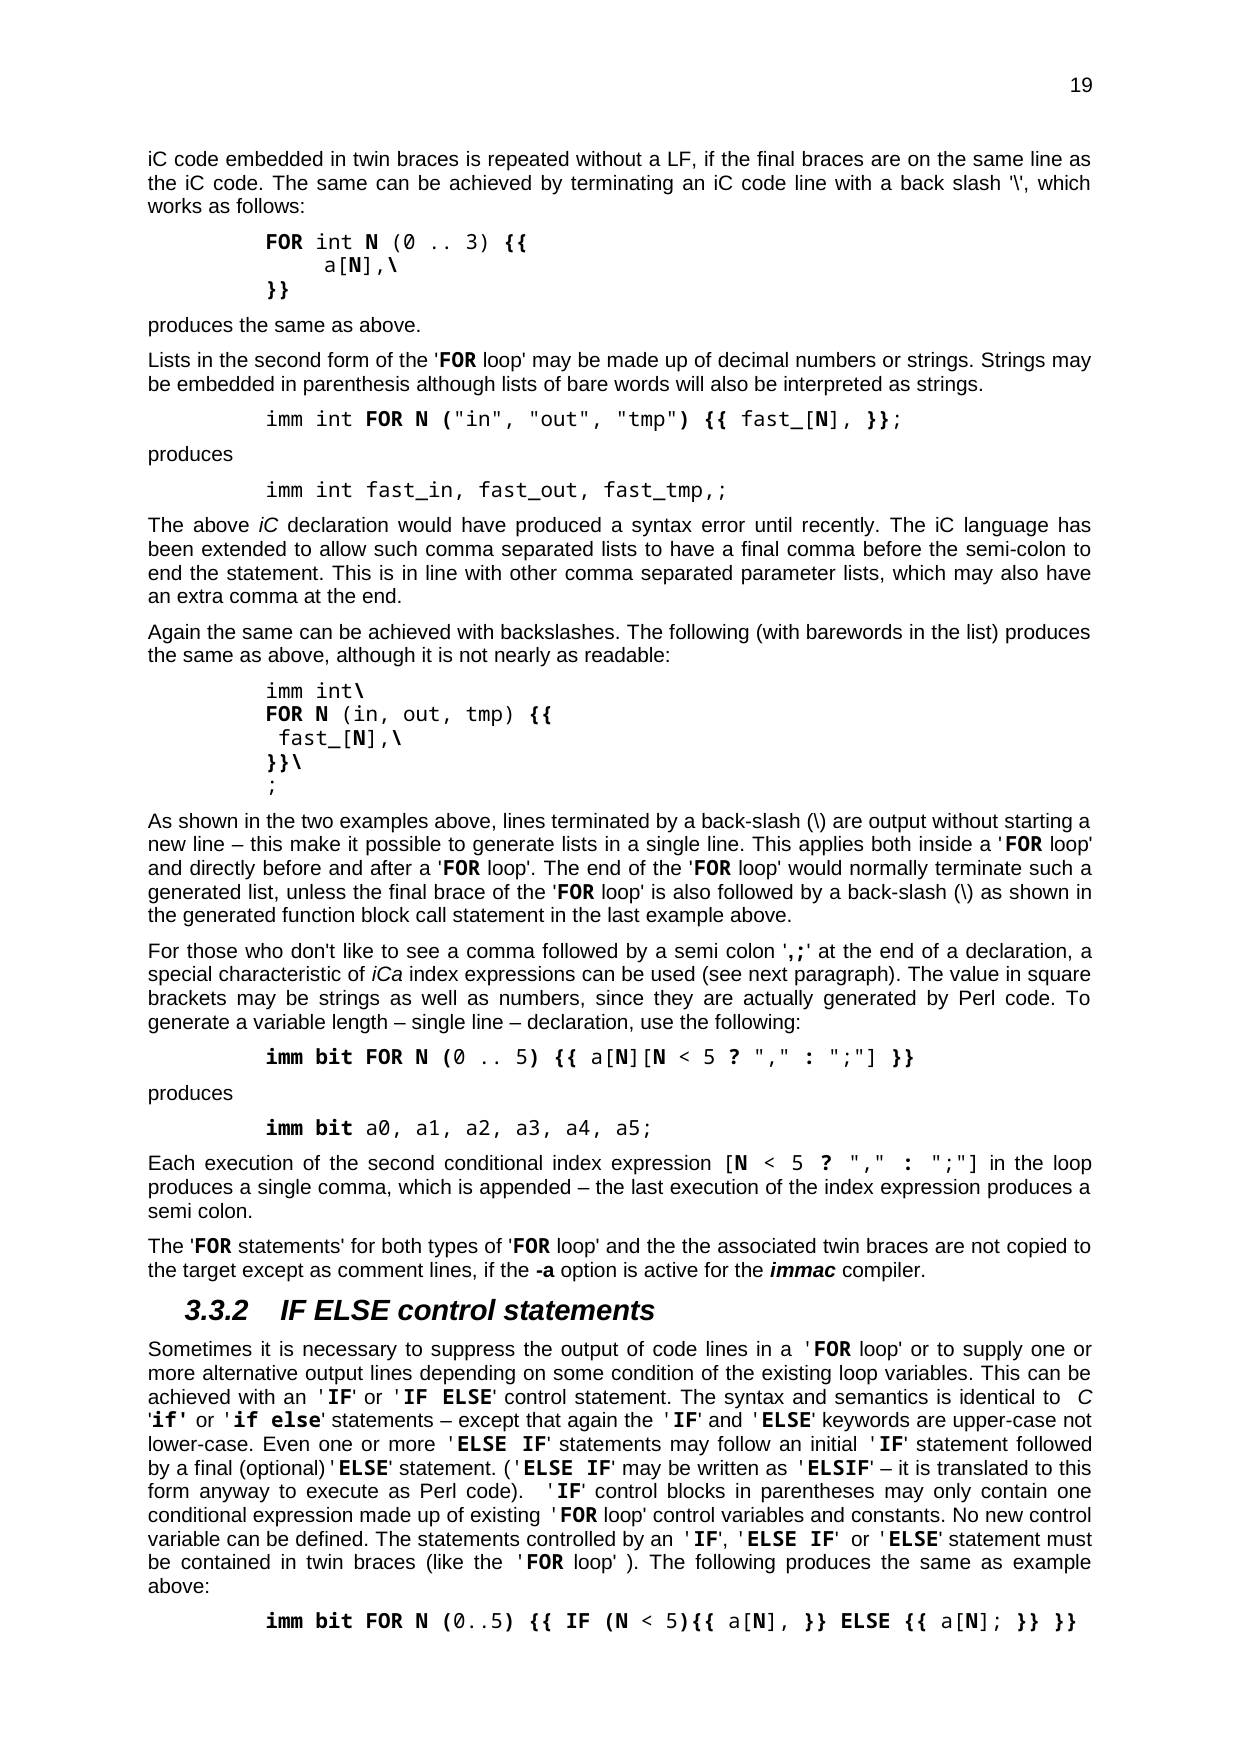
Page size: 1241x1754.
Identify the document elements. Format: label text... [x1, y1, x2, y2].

text produces [148, 443, 1092, 467]
text Each execution of the second conditional index expression [N < 5 ? "," : ";"] in the loop produces a single comma, which is appended – the last execution of the index expression produces a semi colon. [148, 1152, 1092, 1223]
subtitle IF ELSE control statements [184, 1294, 1092, 1326]
text imm bit a0, a1, a2, a3, a4, a5; [265, 1116, 1092, 1140]
text Lists in the second form of the 'FOR loop' may be made up of decimal numbers or strings. Strings may be embedded in parenthesis although lists of bare words will also be interpreted as strings. [148, 348, 1092, 396]
text imm bit FOR N (0 .. 5) {{ a[N][N < 5 ? "," : ";"] }} [265, 1046, 1092, 1069]
text FOR int N (0 .. 3) {{ a[N],\ }} [265, 230, 1092, 301]
text produces the same as above. [148, 313, 1092, 337]
text imm bit FOR N (0..5) {{ IF (N < 5){{ a[N], }} ELSE {{ a[N]; }} }} [265, 1610, 1092, 1633]
text imm int fast_in, fast_out, fast_tmp,; [265, 478, 1092, 502]
text produces [148, 1081, 1092, 1105]
text iC code embedded in twin braces is repeated without a LF, if the final braces are on the same line as the iC code. The same can be achieved by terminating an iC code line with a back slash '\', which works as follows: [148, 148, 1092, 219]
text As shown in the two examples above, lines terminated by a back-slash (\) are output without starting a new line – this make it possible to generate lists in a single line. This applies both inside a 'FOR loop' and directly before and after a 'FOR loop'. The end of the 'FOR loop' would normally terminate such a generated list, unless the final brace of the 'FOR loop' is also followed by a back-slash (\) as shown in the generated function block call statement in the last example above. [148, 809, 1092, 927]
text Sometimes it is necessary to suppress the output of code lines in a 'FOR loop' or to supply one or more alternative output lines depending on some condition of the existing loop variables. This can be achieved with an 'IF' or 'IF ELSE' control statement. The syntax and semantics is identical to C 'if' or 'if else' statements – except that again the 'IF' and 'ELSE' keywords are upper-case not lower-case. Even one or more 'ELSE IF' statements may follow an initial 'IF' statement followed by a final (optional)'ELSE' statement. ('ELSE IF' may be written as 'ELSIF' – it is translated to this form anyway to execute as Perl code). 'IF' control blocks in parentheses may only contain one conditional expression made up of existing 'FOR loop' control variables and constants. No new control variable can be defined. The statements controlled by an 'IF', 'ELSE IF' or 'ELSE' statement must be contained in twin braces (like the 'FOR loop' ). The following produces the same as example above: [148, 1338, 1092, 1598]
text imm int\ FOR N (in, out, tmp) {{ fast_[N],\ }}\ ; [265, 679, 1092, 797]
text imm int FOR N ("in", "out", "tmp") {{ fast_[N], }}; [265, 408, 1092, 431]
text For those who don't like to see a comma followed by a semi colon ',;' at the end of a declaration, a special characteristic of iCa index expressions can be used (see next paragraph). The value in square brackets may be strings as well as numbers, since they are actually generated by Perl code. To generate a variable length – single line – declaration, use the following: [148, 939, 1092, 1034]
text Again the same can be achieved with backslashes. The following (with barewords in the list) produces the same as above, although it is not nearly as readable: [148, 620, 1092, 667]
text The above iC declaration would have produced a syntax error until recently. The iC language has been extended to allow such comma separated lists to have a final comma before the semi-colon to end the statement. This is in line with other comma separated parameter lists, which may also have an extra comma at the end. [148, 514, 1092, 608]
text The 'FOR statements' for both types of 'FOR loop' and the the associated twin braces are not copied to the target except as comment lines, if the -a option is active for the immac compiler. [148, 1234, 1092, 1282]
